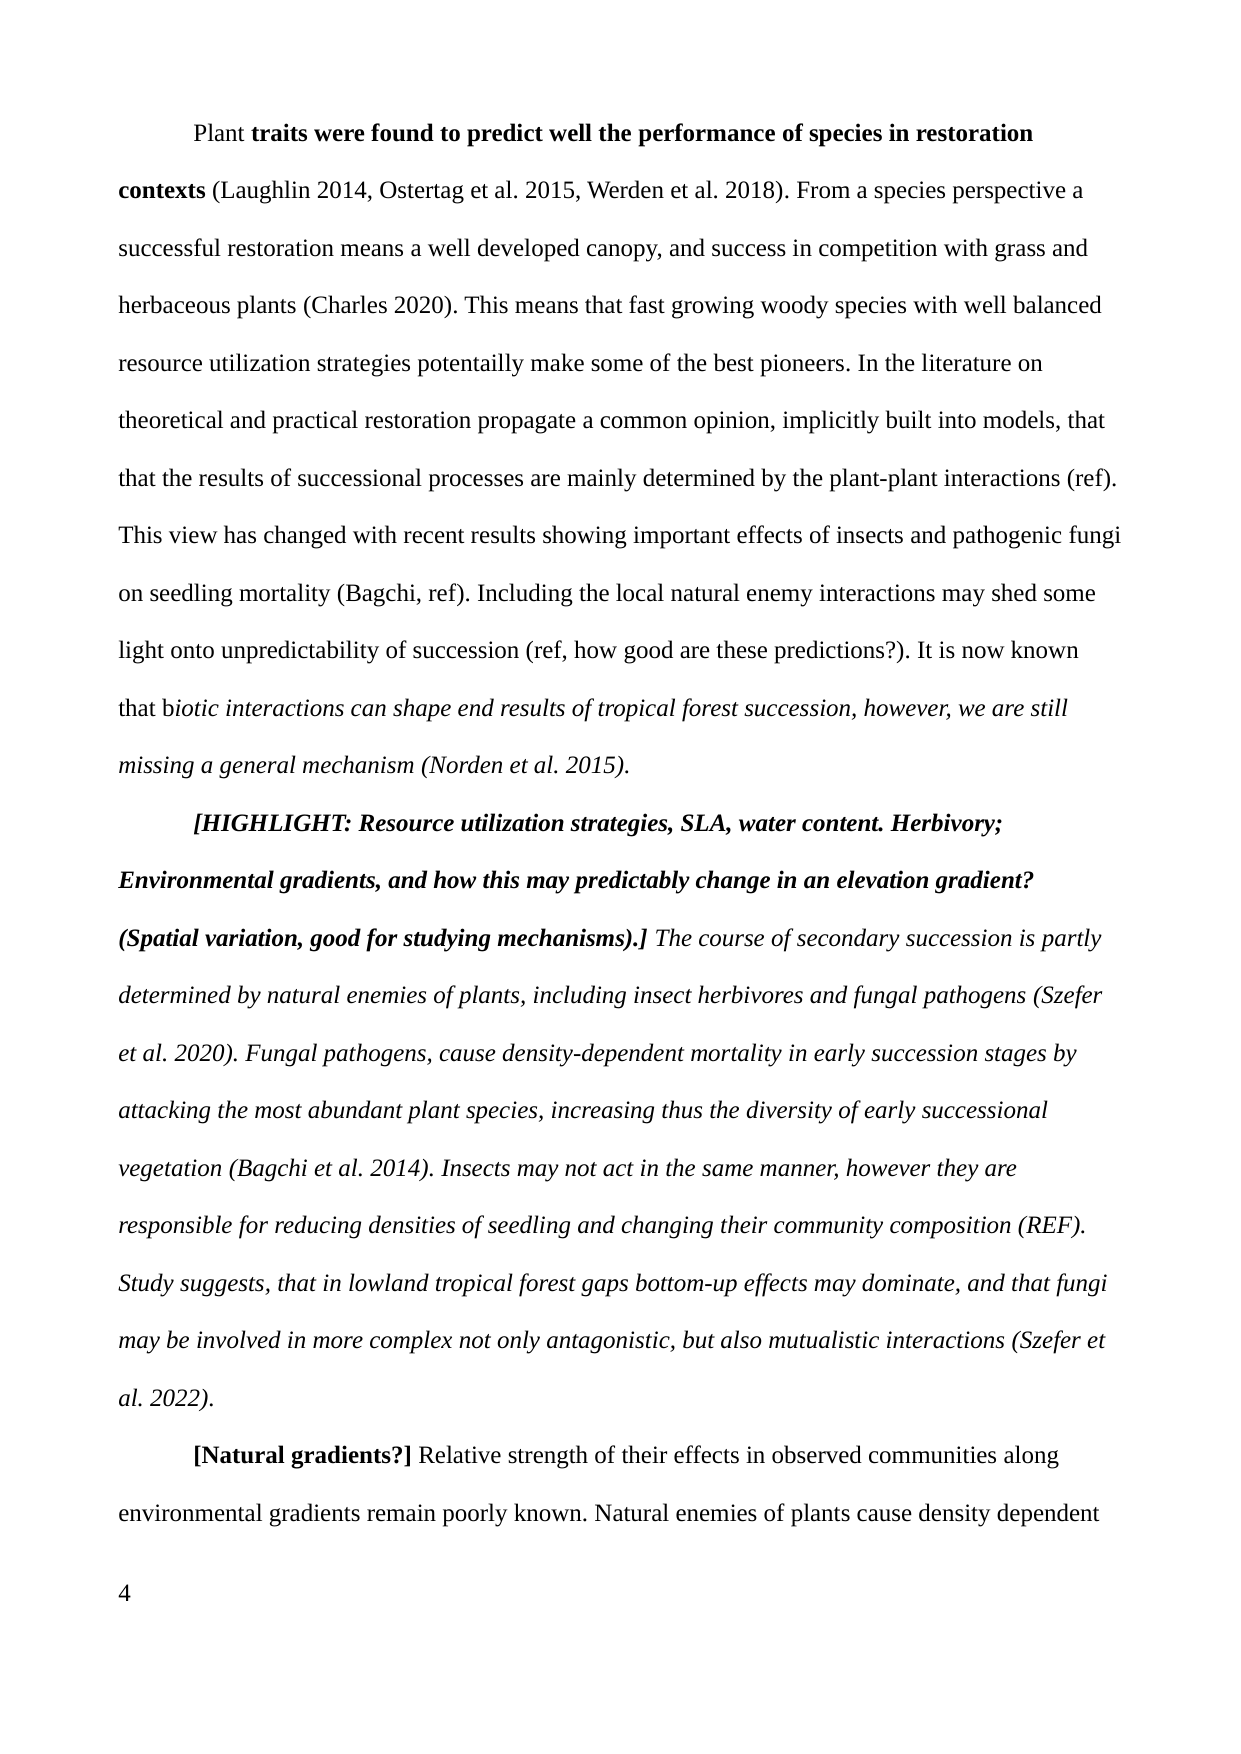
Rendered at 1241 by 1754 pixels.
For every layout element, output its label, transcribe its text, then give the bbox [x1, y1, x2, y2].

text [HIGHLIGHT: Resource utilization strategies, SLA, water content. Herbivory; Environmental gradients, and how this may predictably change in an elevation gradient? (Spatial variation, good for studying mechanisms).] The course of secondary succession is partly determined by natural enemies of plants, including insect herbivores and fungal pathogens (Szefer et al. 2020). Fungal pathogens, cause density-dependent mortality in early succession stages by attacking the most abundant plant species, increasing thus the diversity of early successional vegetation (Bagchi et al. 2014). Insects may not act in the same manner, however they are responsible for reducing densities of seedling and changing their community composition (REF). Study suggests, that in lowland tropical forest gaps bottom-up effects may dominate, and that fungi may be involved in more complex not only antagonistic, but also mutualistic interactions (Szefer et al. 2022). [118, 808, 1122, 1412]
text Plant traits were found to predict well the performance of species in restoration contexts (Laughlin 2014, Ostertag et al. 2015, Werden et al. 2018). From a species perspective a successful restoration means a well developed canopy, and success in competition with grass and herbaceous plants (Charles 2020). This means that fast growing woody species with well balanced resource utilization strategies potentailly make some of the best pioneers. In the literature on theoretical and practical restoration propagate a common opinion, implicitly built into models, that that the results of successional processes are mainly determined by the plant-plant interactions (ref). This view has changed with recent results showing important effects of insects and pathogenic fungi on seedling mortality (Bagchi, ref). Including the local natural enemy interactions may shed some light onto unpredictability of succession (ref, how good are these predictions?). It is now known that biotic interactions can shape end results of tropical forest succession, however, we are still missing a general mechanism (Norden et al. 2015). [118, 118, 1122, 779]
text [Natural gradients?] Relative strength of their effects in observed communities along environmental gradients remain poorly known. Natural enemies of plants cause density dependent [118, 1441, 1122, 1527]
